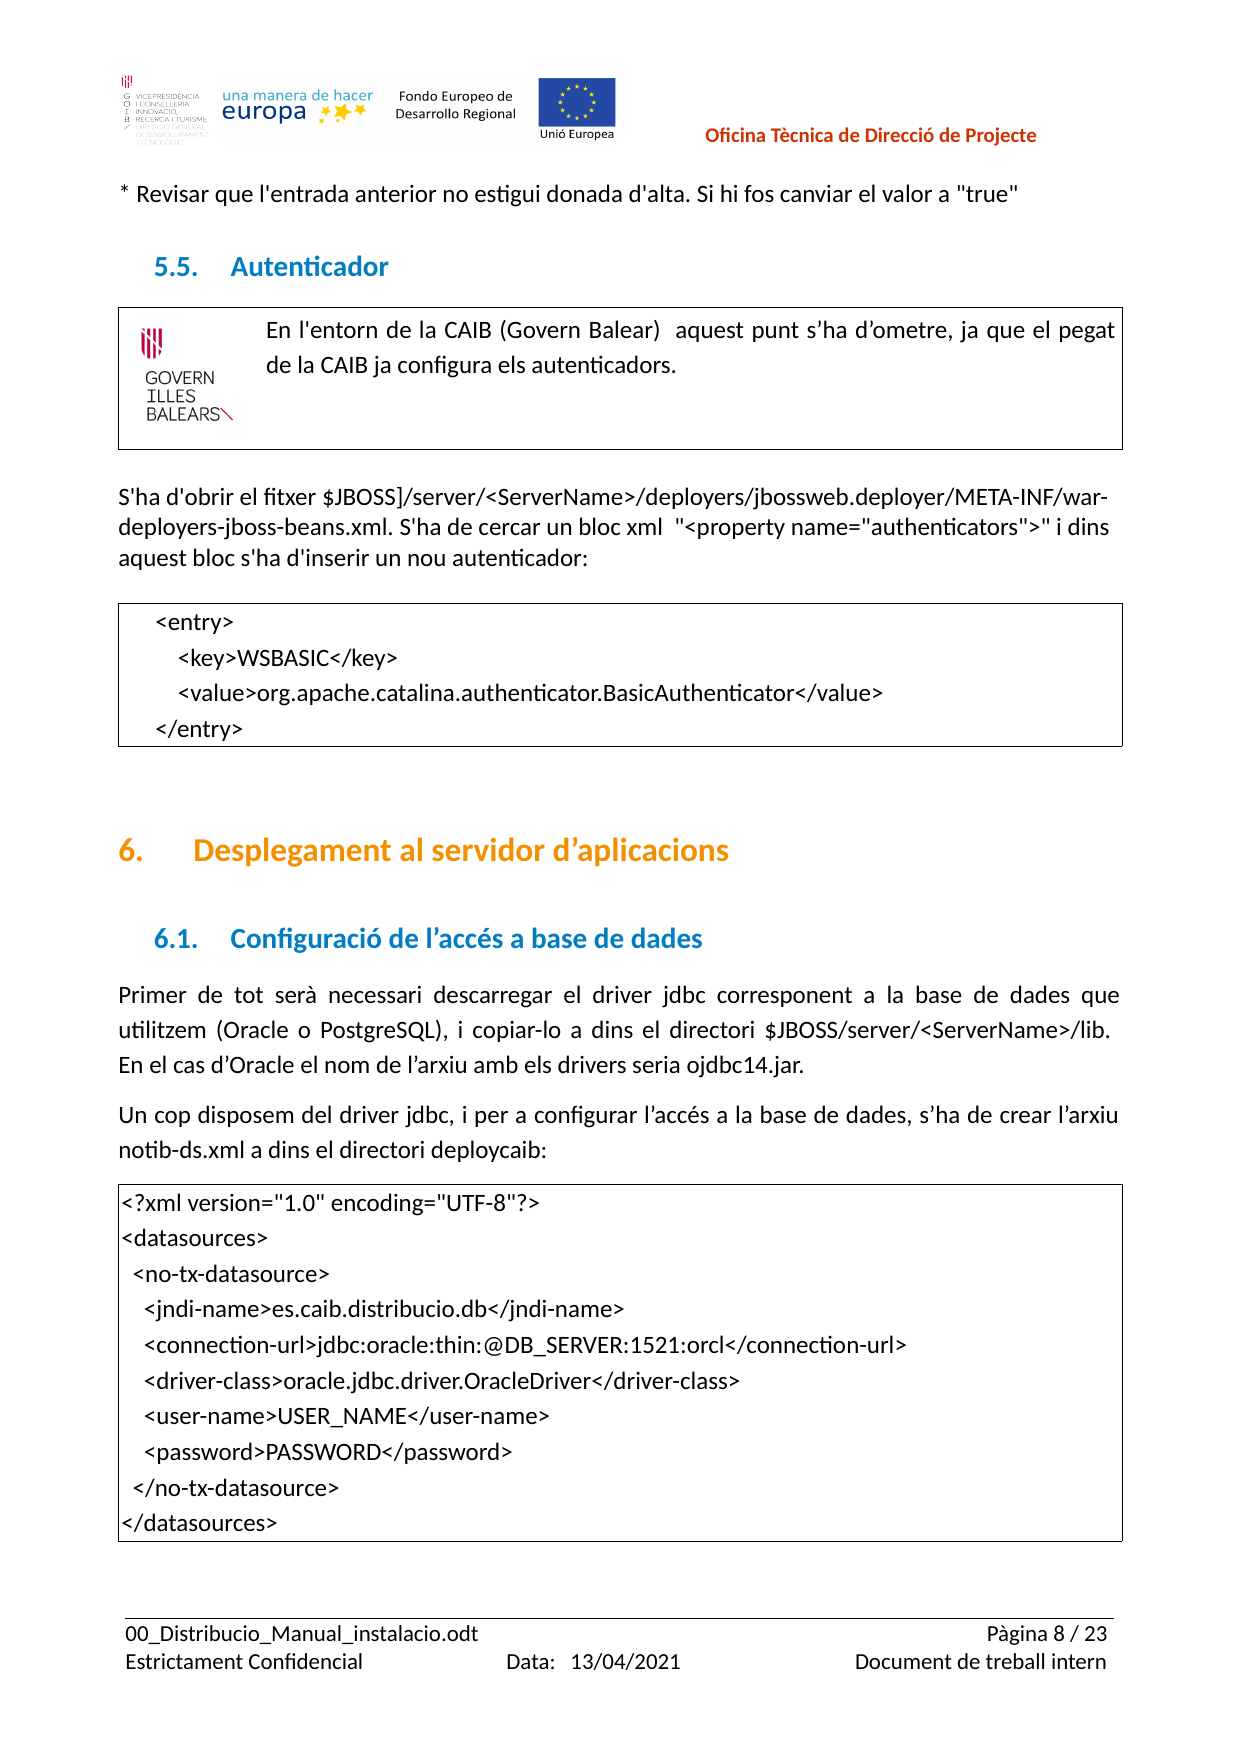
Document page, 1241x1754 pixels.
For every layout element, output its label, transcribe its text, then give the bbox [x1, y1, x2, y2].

text <no-tx-datasource> [119, 1255, 1122, 1288]
text <datasources> [119, 1219, 1122, 1253]
picture [118, 73, 213, 147]
text Un cop disposem del driver jdbc, i per a configurar l’accés a la base de dades, s’ha de crear l’arxiu notib-ds.xml a dins el directori deploycaib: [118, 1099, 1122, 1164]
picture [127, 319, 247, 431]
table_header [119, 308, 260, 449]
subtitle Autenticador [153, 248, 1122, 283]
table_header En l'entorn de la CAIB (Govern Balear) aquest punt s’ha d’ometre, ja que el pegat de la CAIB ja configura els autenticadors. [260, 308, 1122, 449]
text </entry> [119, 710, 1122, 746]
text <entry> [119, 604, 1122, 637]
text </datasources> [119, 1504, 1122, 1541]
text * Revisar que l'entrada anterior no estigui donada d'alta. Si hi fos canviar el valor a "true" [118, 178, 1122, 208]
text <connection-url>jdbc:oracle:thin:@DB_SERVER:1521:orcl</connection-url> [119, 1326, 1122, 1360]
text S'ha d'obrir el fitxer $JBOSS]/server/<ServerName>/deployers/jbossweb.deployer/META-INF/war-deployers-jboss-beans.xml. S'ha de cercar un bloc xml "<property name="authenticators">" i dins aquest bloc s'ha d'inserir un nou autenticador: [118, 481, 1122, 572]
picture [219, 73, 621, 147]
text <password>PASSWORD</password> [119, 1433, 1122, 1467]
text <?xml version="1.0" encoding="UTF-8"?> [119, 1185, 1122, 1217]
text <value>org.apache.catalina.authenticator.BasicAuthenticator</value> [119, 674, 1122, 708]
subtitle Configuració de l’accés a base de dades [153, 920, 1122, 956]
text </no-tx-datasource> [119, 1469, 1122, 1502]
text <key>WSBASIC</key> [119, 639, 1122, 672]
text Primer de tot serà necessari descarregar el driver jdbc corresponent a la base de dades que utilitzem (Oracle o PostgreSQL), i copiar-lo a dins el directori $JBOSS/server/<ServerName>/lib. En el cas d’Oracle el nom de l’arxiu amb els drivers seria ojdbc14.jar. [118, 979, 1122, 1080]
subtitle Desplegament al servidor d’aplicacions [118, 829, 1122, 870]
text <driver-class>oracle.jdbc.driver.OracleDriver</driver-class> [119, 1362, 1122, 1395]
text <user-name>USER_NAME</user-name> [119, 1397, 1122, 1431]
text <jndi-name>es.caib.distribucio.db</jndi-name> [119, 1291, 1122, 1324]
